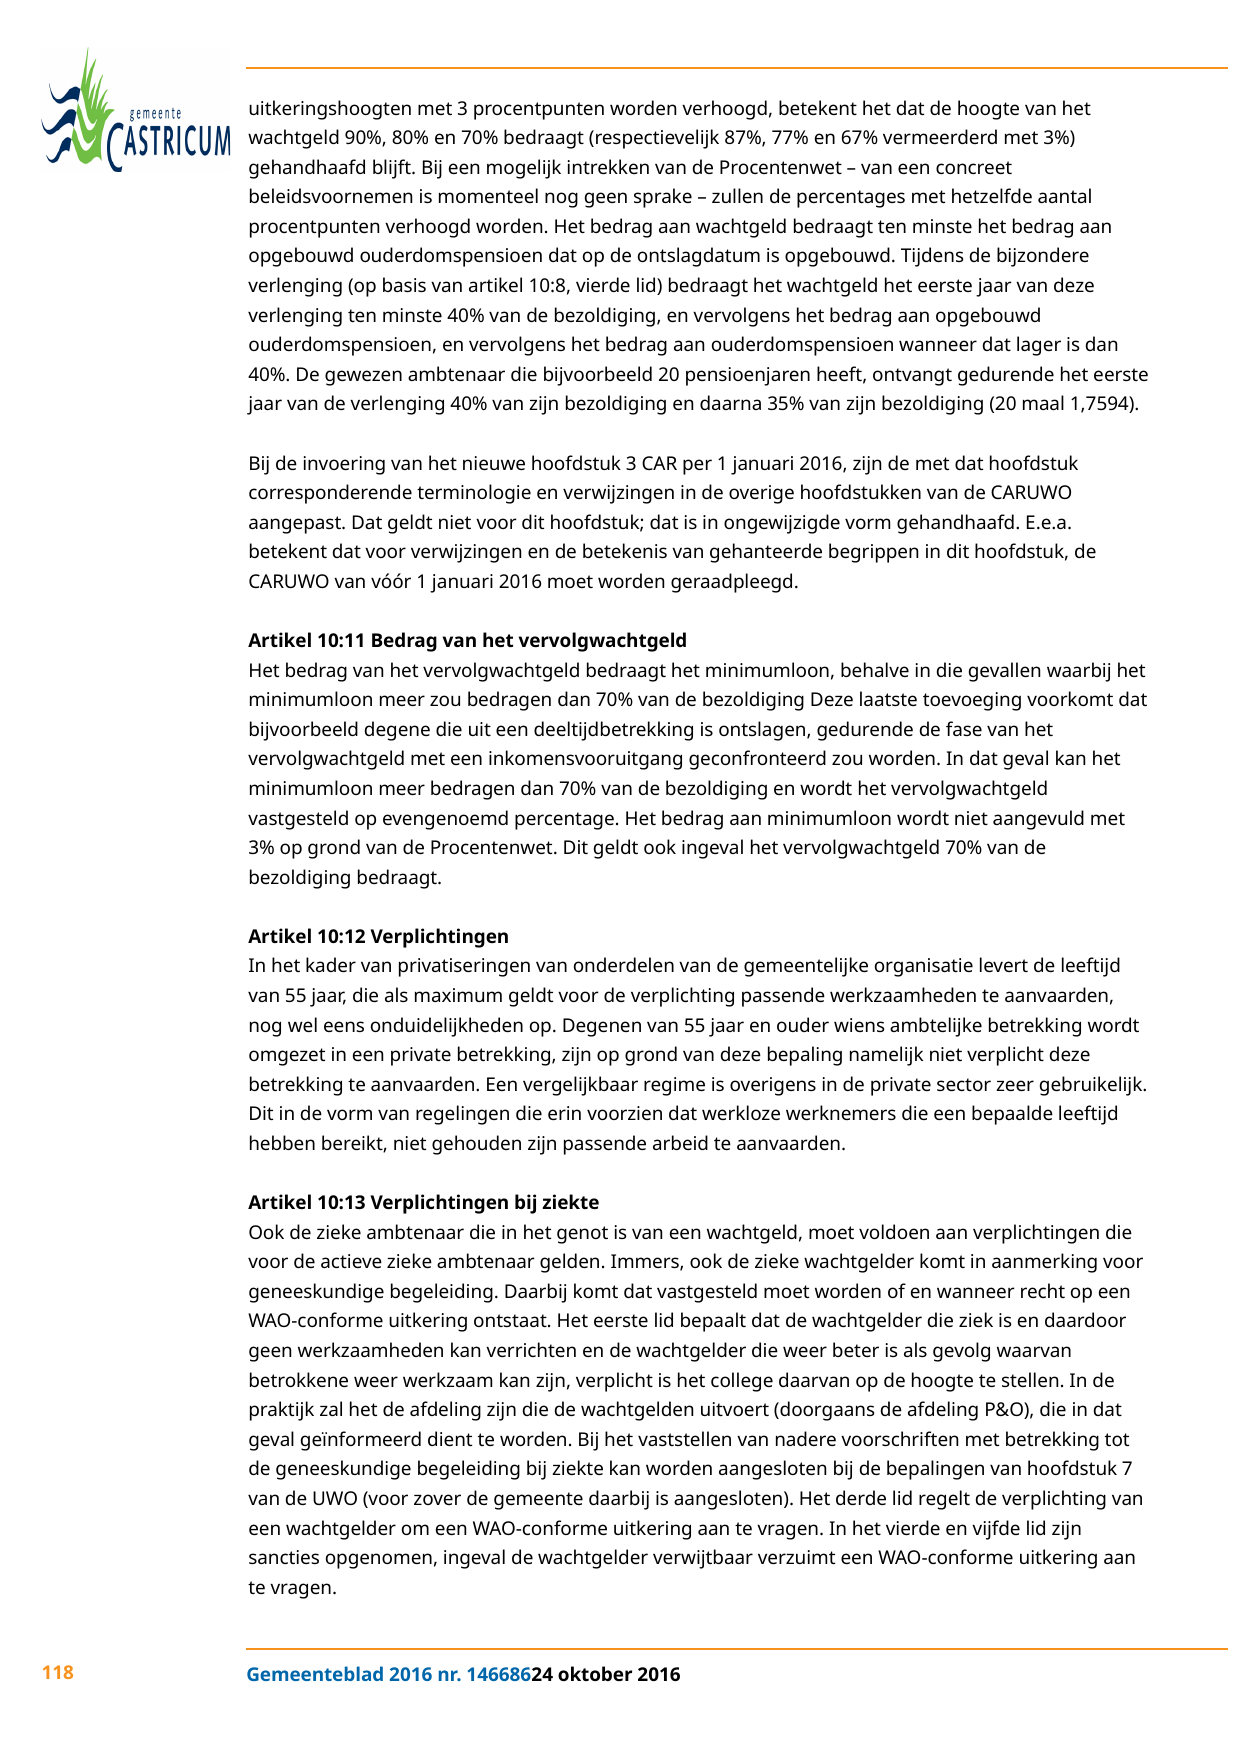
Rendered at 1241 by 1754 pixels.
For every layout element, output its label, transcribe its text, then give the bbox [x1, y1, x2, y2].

text Artikel 10:11 Bedrag van het vervolgwachtgeld [248, 627, 1152, 653]
text Artikel 10:13 Verplichtingen bij ziekte [248, 1189, 1152, 1215]
text Bij de invoering van het nieuwe hoofdstuk 3 CAR per 1 januari 2016, zijn de met dat hoofdstuk corresponderende terminologie en verwijzingen in de overige hoofdstukken van de CARUWO aangepast. Dat geldt niet voor dit hoofdstuk; dat is in ongewijzigde vorm gehandhaafd. E.e.a. betekent dat voor verwijzingen en de betekenis van gehanteerde begrippen in dit hoofdstuk, de CARUWO van vóór 1 januari 2016 moet worden geraadpleegd. [248, 450, 1152, 594]
text In het kader van privatiseringen van onderdelen van de gemeentelijke organisatie levert de leeftijd van 55 jaar, die als maximum geldt voor de verplichting passende werkzaamheden te aanvaarden, nog wel eens onduidelijkheden op. Degenen van 55 jaar en ouder wiens ambtelijke betrekking wordt omgezet in een private betrekking, zijn op grond van deze bepaling namelijk niet verplicht deze betrekking te aanvaarden. Een vergelijkbaar regime is overigens in de private sector zeer gebruikelijk. Dit in de vorm van regelingen die erin voorzien dat werkloze werknemers die een bepaalde leeftijd hebben bereikt, niet gehouden zijn passende arbeid te aanvaarden. [248, 953, 1152, 1156]
text uitkeringshoogten met 3 procentpunten worden verhoogd, betekent het dat de hoogte van het wachtgeld 90%, 80% en 70% bedraagt (respectievelijk 87%, 77% en 67% vermeerderd met 3%) gehandhaafd blijft. Bij een mogelijk intrekken van de Procentenwet – van een concreet beleidsvoornemen is momenteel nog geen sprake – zullen de percentages met hetzelfde aantal procentpunten verhoogd worden. Het bedrag aan wachtgeld bedraagt ten minste het bedrag aan opgebouwd ouderdomspensioen dat op de ontslagdatum is opgebouwd. Tijdens de bijzondere verlenging (op basis van artikel 10:8, vierde lid) bedraagt het wachtgeld het eerste jaar van deze verlenging ten minste 40% van de bezoldiging, en vervolgens het bedrag aan opgebouwd ouderdomspensioen, en vervolgens het bedrag aan ouderdomspensioen wanneer dat lager is dan 40%. De gewezen ambtenaar die bijvoorbeeld 20 pensioenjaren heeft, ontvangt gedurende het eerste jaar van de verlenging 40% van zijn bezoldiging en daarna 35% van zijn bezoldiging (20 maal 1,7594). [248, 95, 1152, 416]
picture [41, 47, 231, 172]
text Ook de zieke ambtenaar die in het genot is van een wachtgeld, moet voldoen aan verplichtingen die voor de actieve zieke ambtenaar gelden. Immers, ook de zieke wachtgelder komt in aanmerking voor geneeskundige begeleiding. Daarbij komt dat vastgesteld moet worden of en wanneer recht op een WAO-conforme uitkering ontstaat. Het eerste lid bepaalt dat de wachtgelder die ziek is en daardoor geen werkzaamheden kan verrichten en de wachtgelder die weer beter is als gevolg waarvan betrokkene weer werkzaam kan zijn, verplicht is het college daarvan op de hoogte te stellen. In de praktijk zal het de afdeling zijn die de wachtgelden uitvoert (doorgaans de afdeling P&O), die in dat geval geïnformeerd dient te worden. Bij het vaststellen van nadere voorschriften met betrekking tot de geneeskundige begeleiding bij ziekte kan worden aangesloten bij de bepalingen van hoofdstuk 7 van de UWO (voor zover de gemeente daarbij is aangesloten). Het derde lid regelt de verplichting van een wachtgelder om een WAO-conforme uitkering aan te vragen. In het vierde en vijfde lid zijn sancties opgenomen, ingeval de wachtgelder verwijtbaar verzuimt een WAO-conforme uitkering aan te vragen. [248, 1219, 1152, 1600]
text Artikel 10:12 Verplichtingen [248, 923, 1152, 949]
text Het bedrag van het vervolgwachtgeld bedraagt het minimumloon, behalve in die gevallen waarbij het minimumloon meer zou bedragen dan 70% van de bezoldiging Deze laatste toevoeging voorkomt dat bijvoorbeeld degene die uit een deeltijdbetrekking is ontslagen, gedurende de fase van het vervolgwachtgeld met een inkomensvooruitgang geconfronteerd zou worden. In dat geval kan het minimumloon meer bedragen dan 70% van de bezoldiging en wordt het vervolgwachtgeld vastgesteld op evengenoemd percentage. Het bedrag aan minimumloon wordt niet aangevuld met 3% op grond van de Procentenwet. Dit geldt ook ingeval het vervolgwachtgeld 70% van de bezoldiging bedraagt. [248, 657, 1152, 890]
